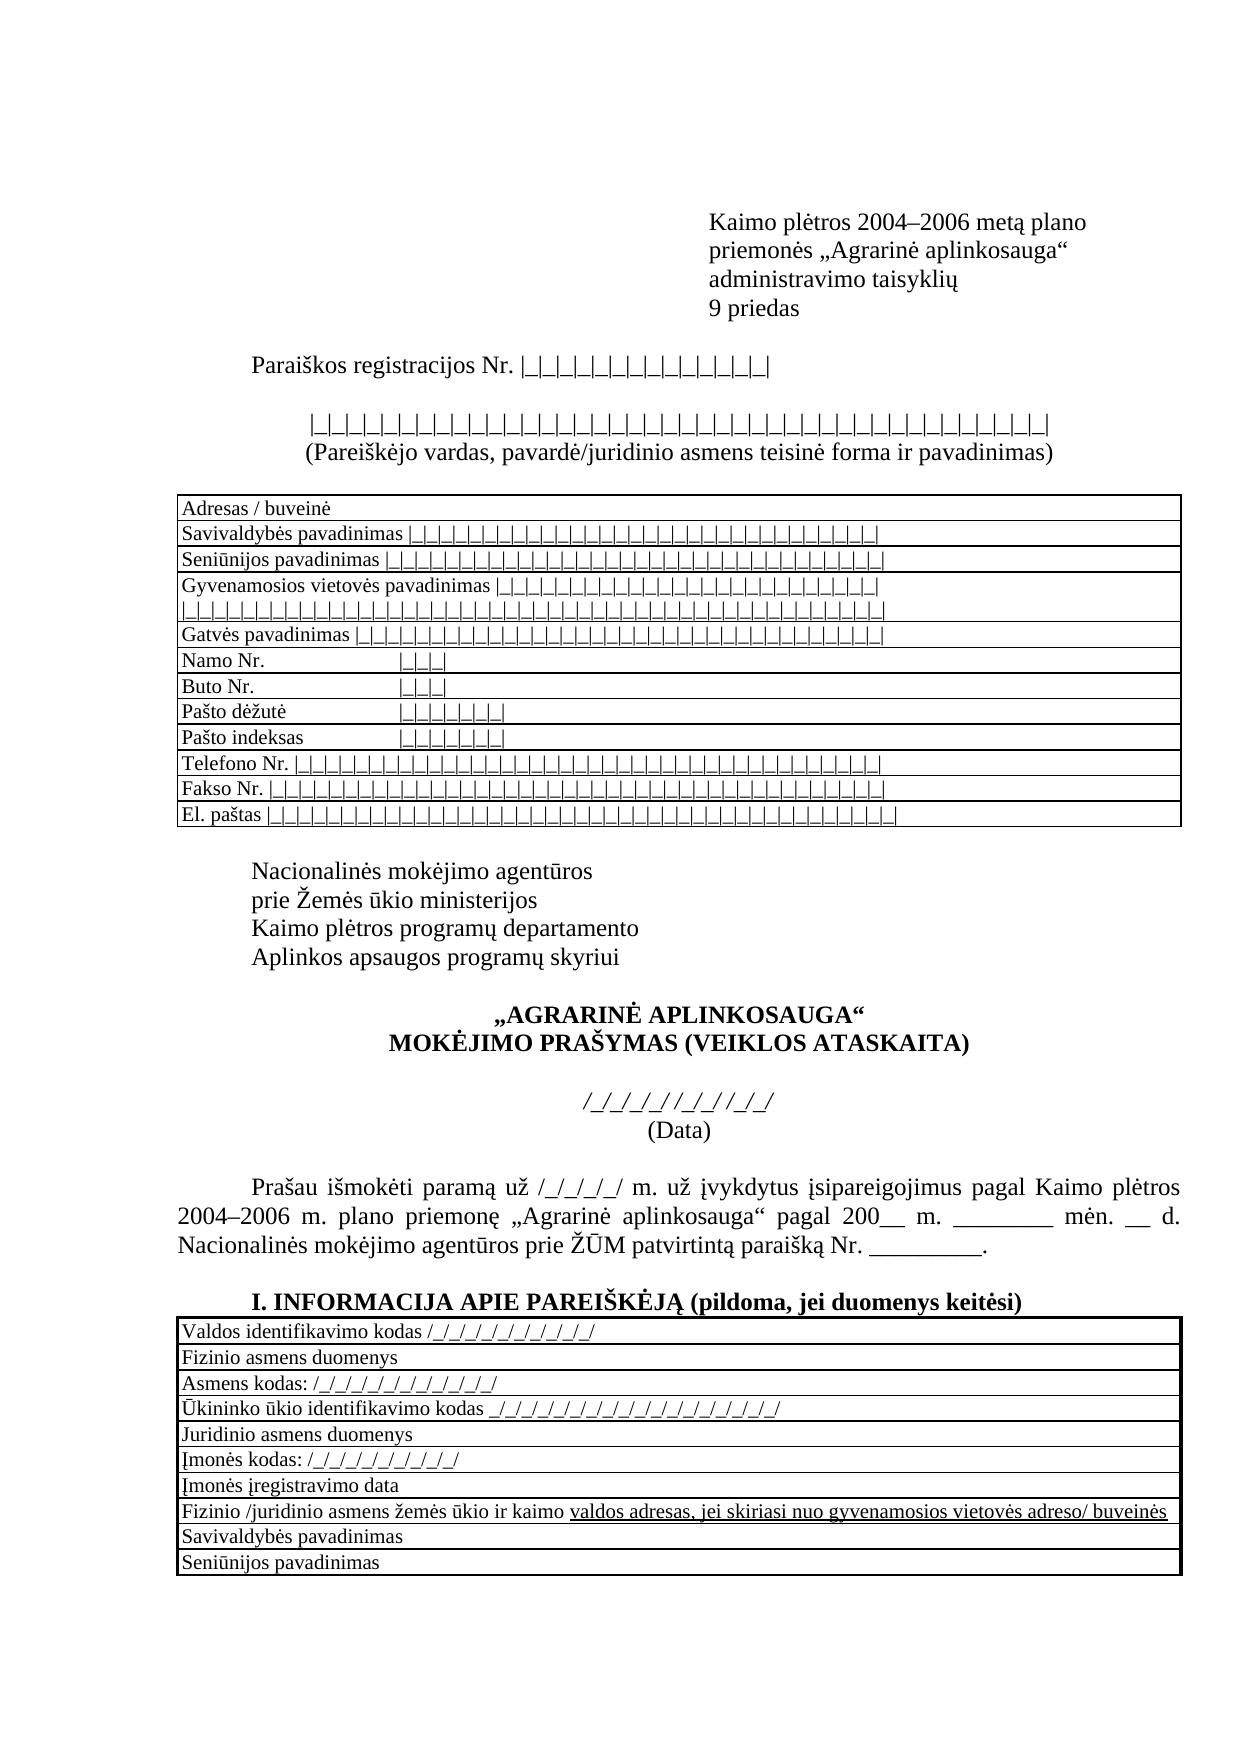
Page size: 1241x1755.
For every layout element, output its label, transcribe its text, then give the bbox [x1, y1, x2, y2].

text Aplinkos apsaugos programų skyriui [177, 942, 1181, 971]
text |_|_|_|_|_|_|_|_|_|_|_|_|_|_|_|_|_|_|_|_|_|_|_|_|_|_|_|_|_|_|_|_|_|_|_|_|_|_|_|_|_|_| [177, 408, 1181, 437]
table_header Adresas / buveinė [178, 496, 1180, 520]
text „AGRARINĖ APLINKOSAUGA“ MOKĖJIMO PRAŠYMAS (VEIKLOS ATASKAITA) [177, 1000, 1181, 1057]
text administravimo taisyklių [177, 264, 1181, 293]
text prie Žemės ūkio ministerijos [177, 885, 1181, 913]
text Paraiškos registracijos Nr. |_|_|_|_|_|_|_|_|_|_|_|_|_|_| [177, 350, 1181, 379]
text 9 priedas [177, 293, 1181, 322]
text Kaimo plėtros 2004–2006 metą plano [177, 207, 1181, 235]
text /_/_/_/_/ /_/_/ /_/_/ [177, 1086, 1181, 1115]
text I. INFORMACIJA APIE PAREIŠKĖJĄ (pildoma, jei duomenys keitėsi) [177, 1287, 1181, 1316]
text (Data) [177, 1115, 1181, 1143]
text Nacionalinės mokėjimo agentūros [177, 856, 1181, 885]
text priemonės „Agrarinė aplinkosauga“ [177, 235, 1181, 264]
text Kaimo plėtros programų departamento [177, 913, 1181, 942]
text (Pareiškėjo vardas, pavardė/juridinio asmens teisinė forma ir pavadinimas) [177, 437, 1181, 465]
text Prašau išmokėti paramą už /_/_/_/_/ m. už įvykdytus įsipareigojimus pagal Kaimo plėtros 2004–2006 m. plano priemonę „Agrarinė aplinkosauga“ pagal 200__ m. ________ mėn. __ d. Nacionalinės mokėjimo agentūros prie ŽŪM patvirtintą paraišką Nr. _________. [177, 1172, 1181, 1258]
